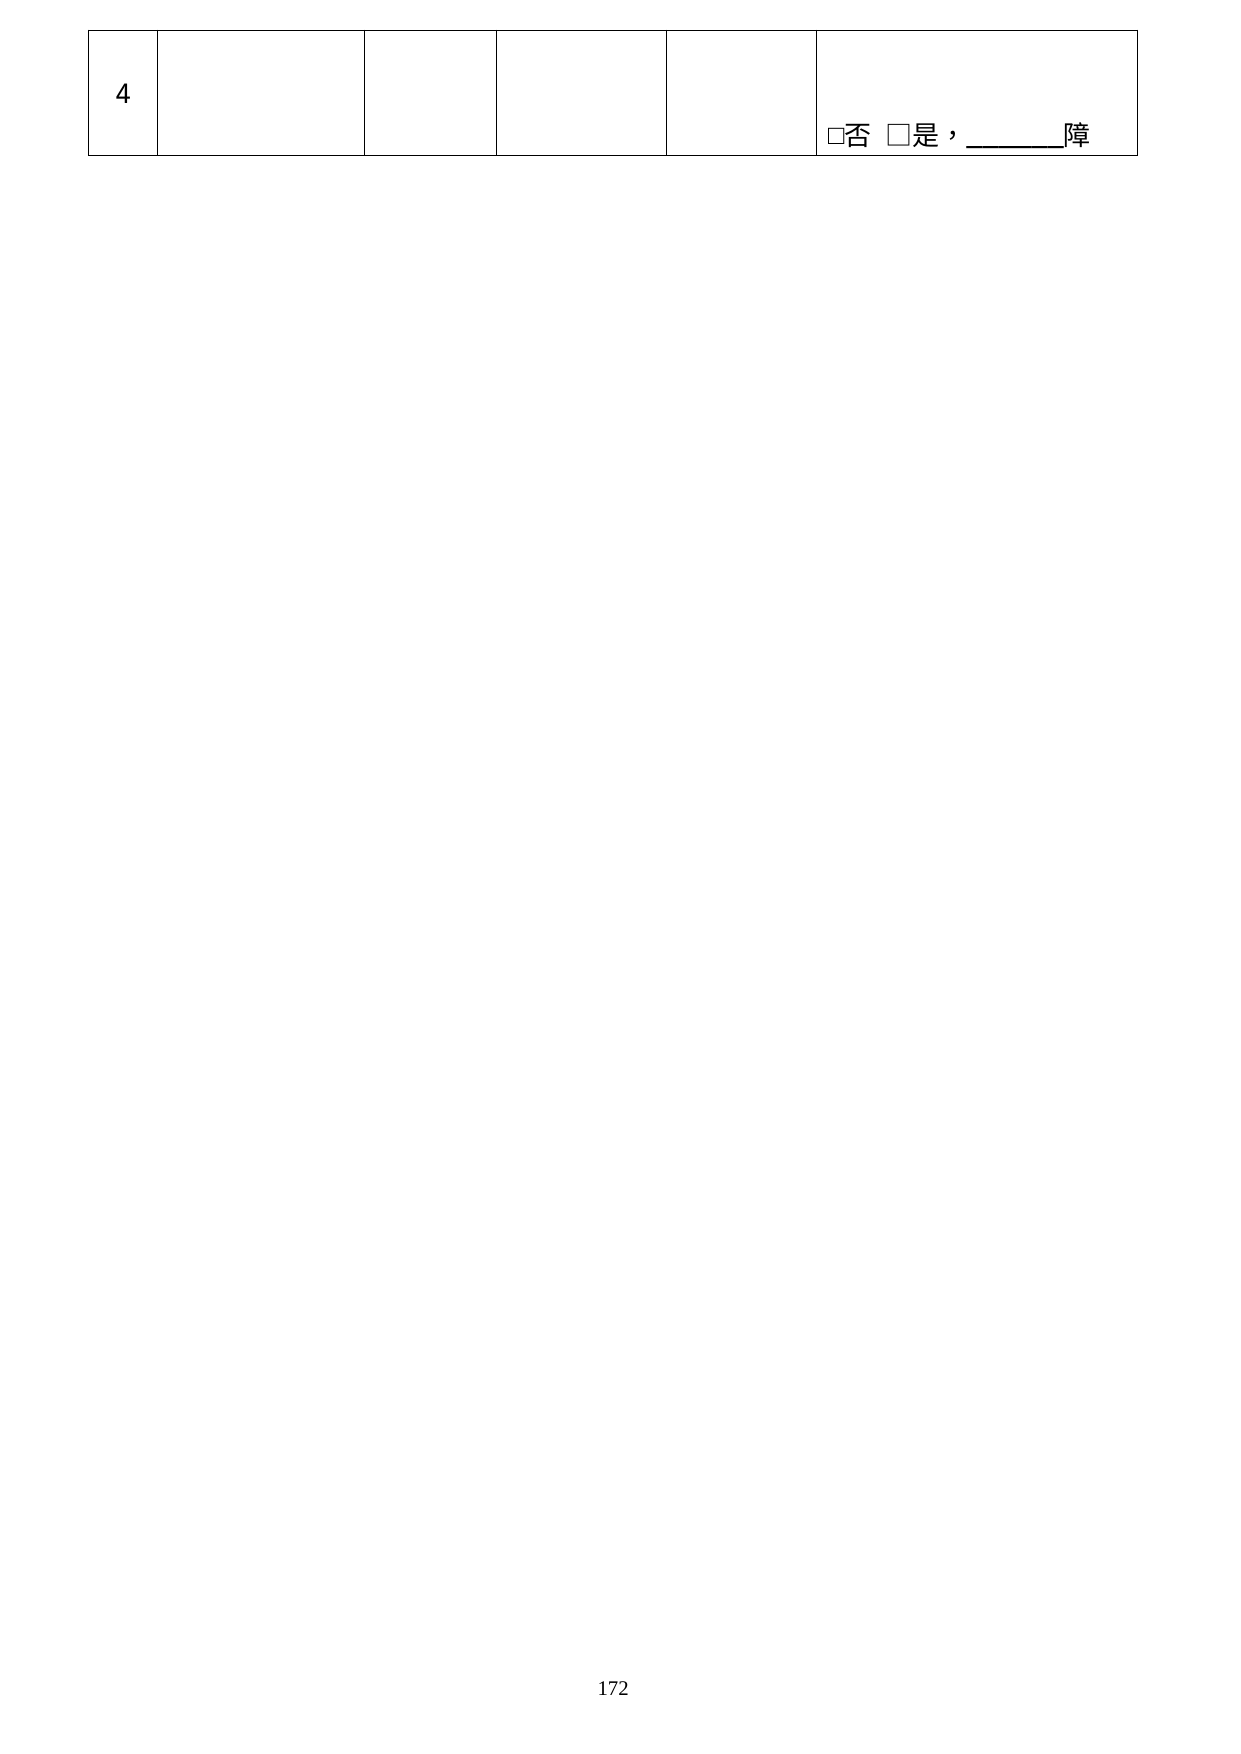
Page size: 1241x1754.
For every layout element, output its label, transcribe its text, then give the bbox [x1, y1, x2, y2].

table_cell □否 □是，______障 [817, 31, 1137, 154]
table_cell [158, 31, 364, 154]
table_cell [667, 31, 816, 154]
table_cell [365, 31, 496, 154]
table_cell 4 [89, 31, 157, 154]
table_cell [497, 31, 666, 154]
